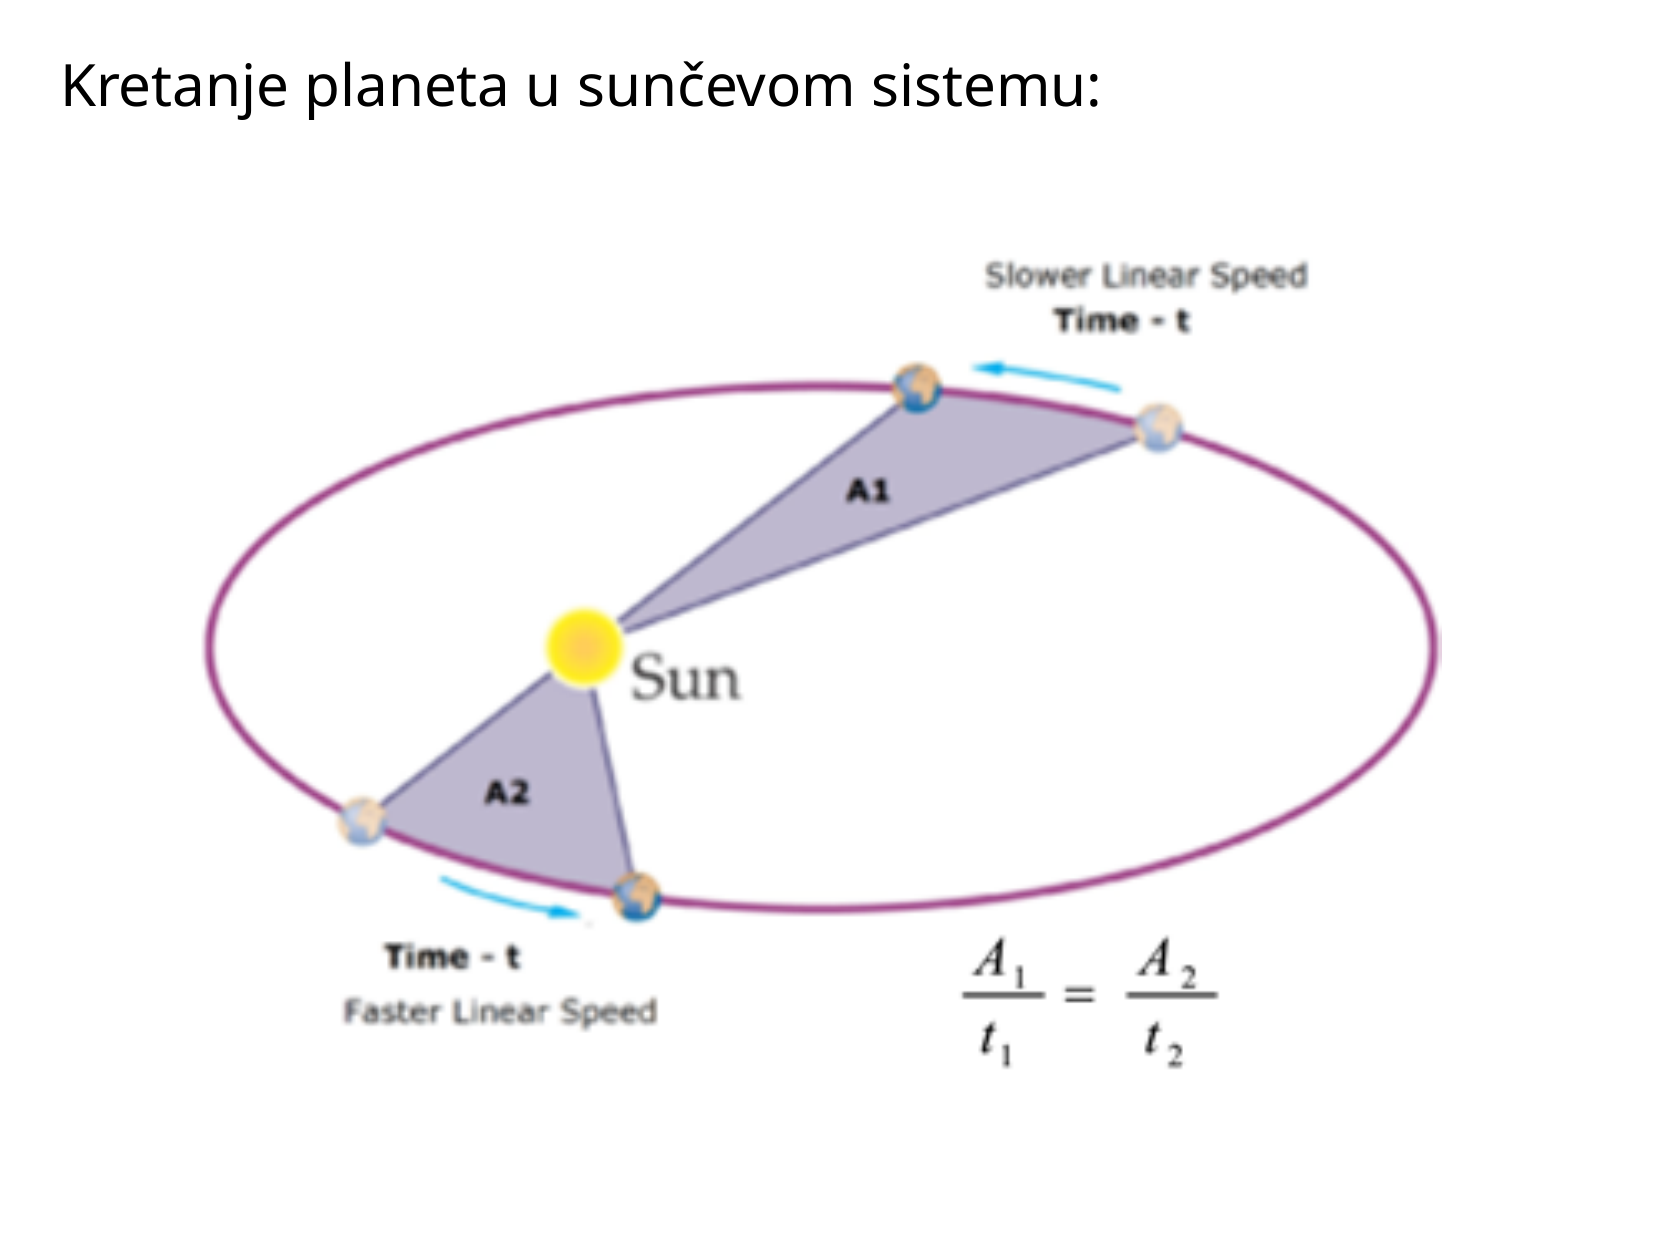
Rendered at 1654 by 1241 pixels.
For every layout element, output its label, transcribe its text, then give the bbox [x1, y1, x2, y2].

picture [200, 223, 1442, 1106]
title Kretanje planeta u sunčevom sistemu: [59, 17, 1648, 150]
